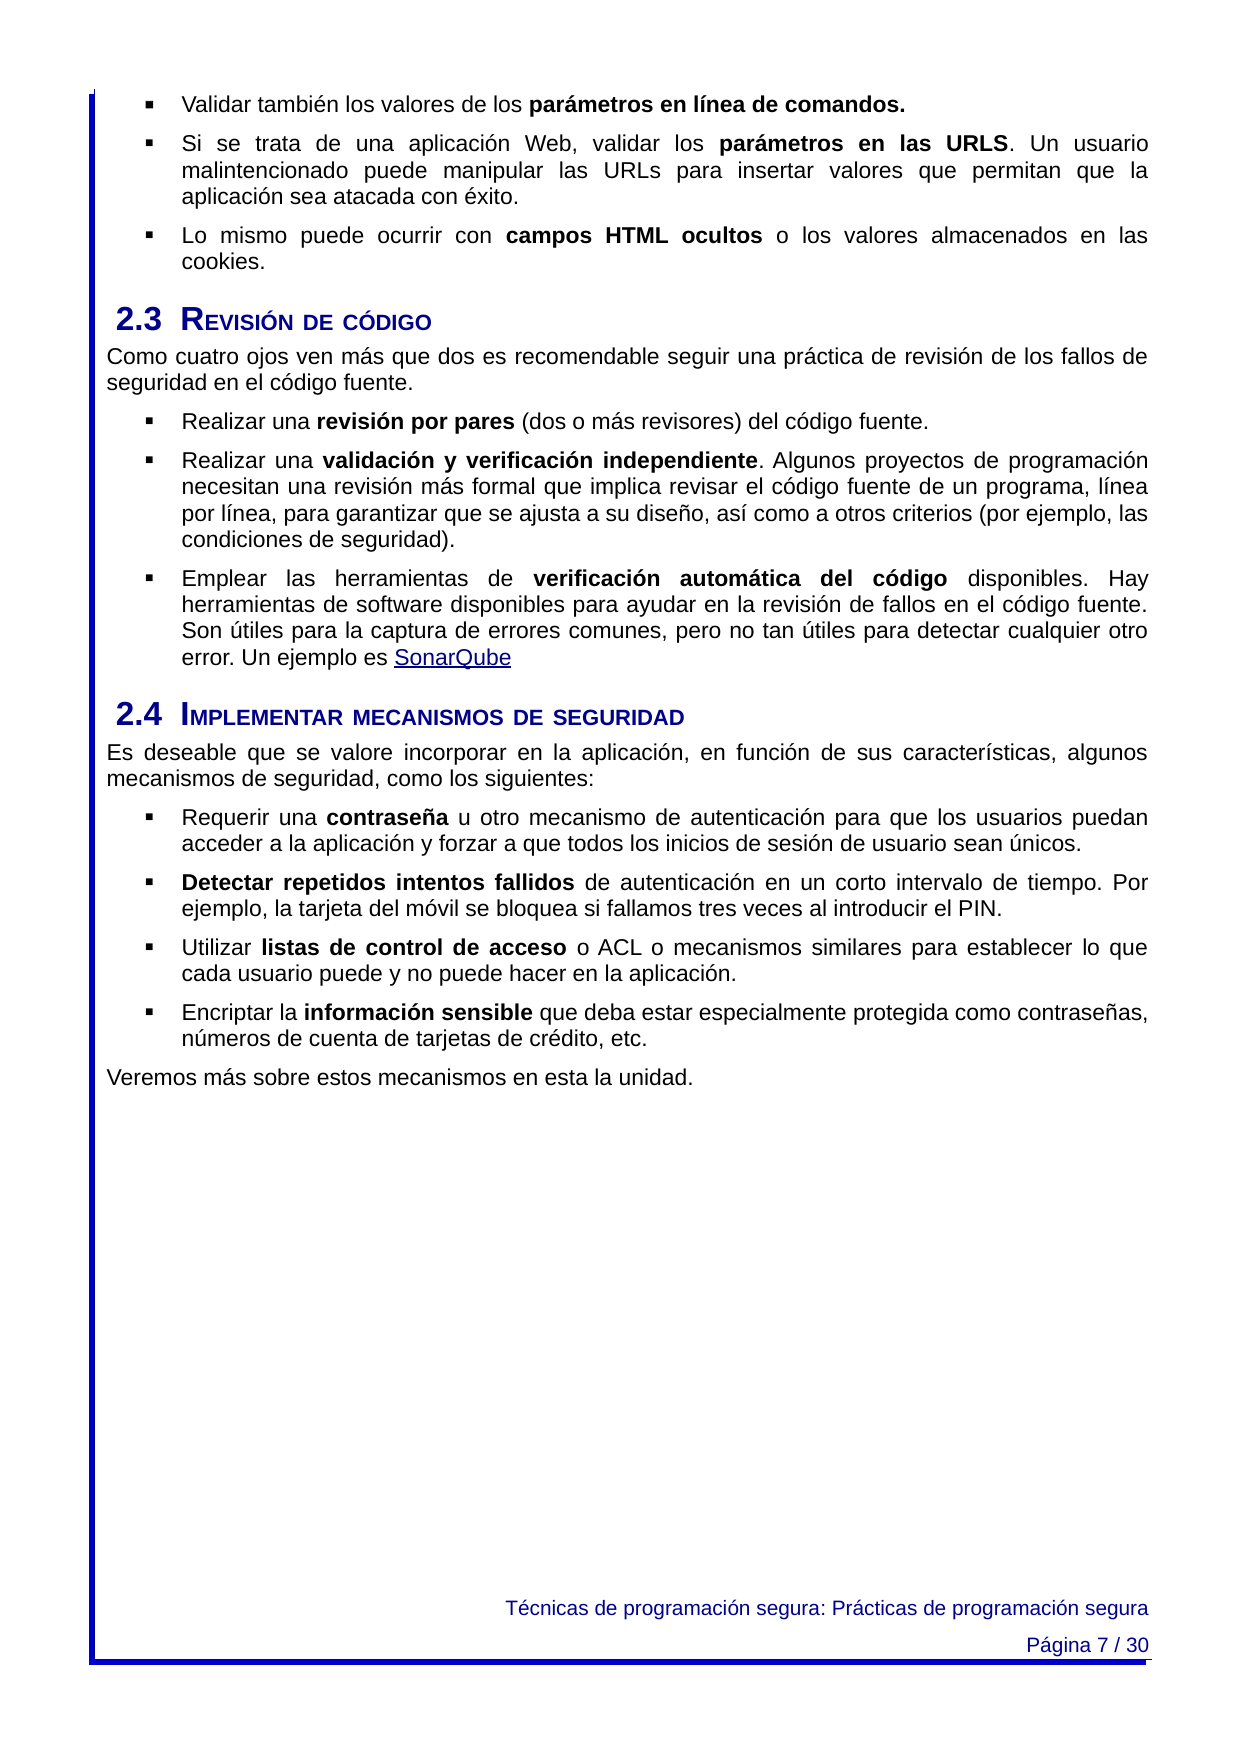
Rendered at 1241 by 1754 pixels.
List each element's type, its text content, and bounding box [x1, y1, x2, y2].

subtitle Revisión de código [106, 298, 1149, 337]
list Realizar una validación y verificación independiente. Algunos proyectos de programación necesitan una revisión más formal que implica revisar el código fuente de un programa, línea por línea, para garantizar que se ajusta a su diseño, así como a otros criterios (por ejemplo, las condiciones de seguridad). [144, 447, 1149, 552]
text Como cuatro ojos ven más que dos es recomendable seguir una práctica de revisión de los fallos de seguridad en el código fuente. [106, 343, 1149, 396]
list Si se trata de una aplicación Web, validar los parámetros en las URLS. Un usuario malintencionado puede manipular las URLs para insertar valores que permitan que la aplicación sea atacada con éxito. [144, 130, 1149, 209]
list Lo mismo puede ocurrir con campos HTML ocultos o los valores almacenados en las cookies. [144, 222, 1149, 274]
list Emplear las herramientas de verificación automática del código disponibles. Hay herramientas de software disponibles para ayudar en la revisión de fallos en el código fuente. Son útiles para la captura de errores comunes, pero no tan útiles para detectar cualquier otro error. Un ejemplo es SonarQube [144, 564, 1149, 670]
text Es deseable que se valore incorporar en la aplicación, en función de sus características, algunos mecanismos de seguridad, como los siguientes: [106, 738, 1149, 791]
subtitle Implementar mecanismos de seguridad [106, 694, 1149, 733]
list Encriptar la información sensible que deba estar especialmente protegida como contraseñas, números de cuenta de tarjetas de crédito, etc. [144, 999, 1149, 1052]
list Utilizar listas de control de acceso o ACL o mecanismos similares para establecer lo que cada usuario puede y no puede hacer en la aplicación. [144, 934, 1149, 987]
list Requerir una contraseña u otro mecanismo de autenticación para que los usuarios puedan acceder a la aplicación y forzar a que todos los inicios de sesión de usuario sean únicos. [144, 804, 1149, 856]
list Detectar repetidos intentos fallidos de autenticación en un corto intervalo de tiempo. Por ejemplo, la tarjeta del móvil se bloquea si fallamos tres veces al introducir el PIN. [144, 869, 1149, 921]
list Validar también los valores de los parámetros en línea de comandos. [144, 91, 1149, 118]
list Veremos más sobre estos mecanismos en esta la unidad. [106, 1064, 1149, 1090]
list Realizar una revisión por pares (dos o más revisores) del código fuente. [144, 408, 1149, 434]
